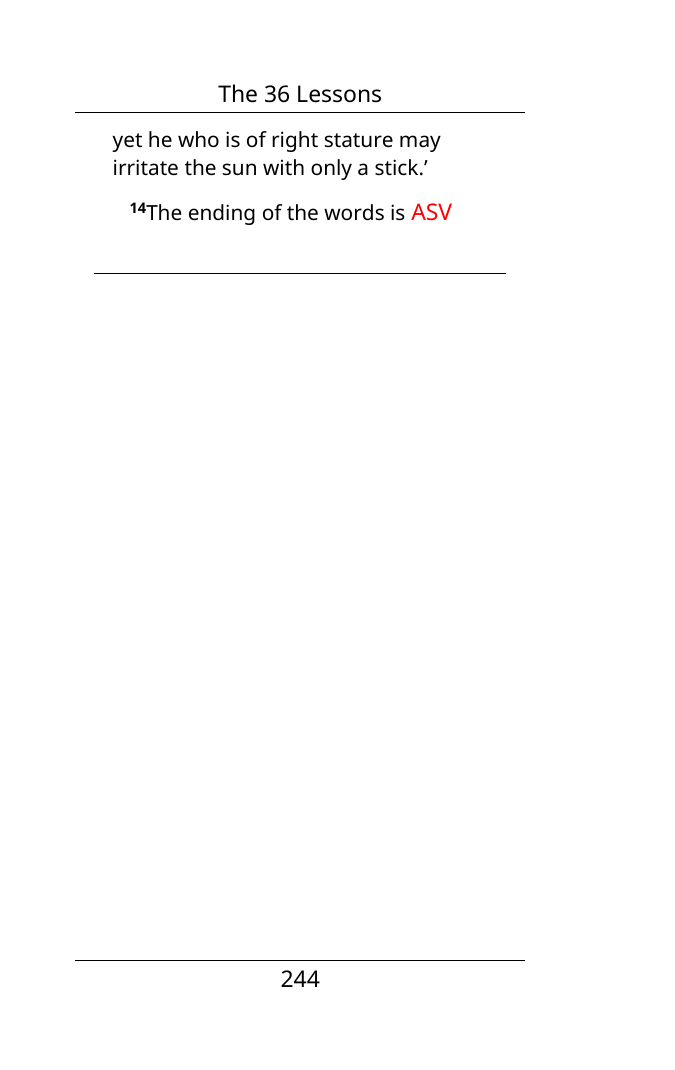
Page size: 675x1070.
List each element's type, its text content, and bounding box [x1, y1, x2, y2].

text yet he who is of right stature may irritate the sun with only a stick.’ [112, 125, 487, 182]
text 14The ending of the words is ASV [75, 196, 506, 227]
